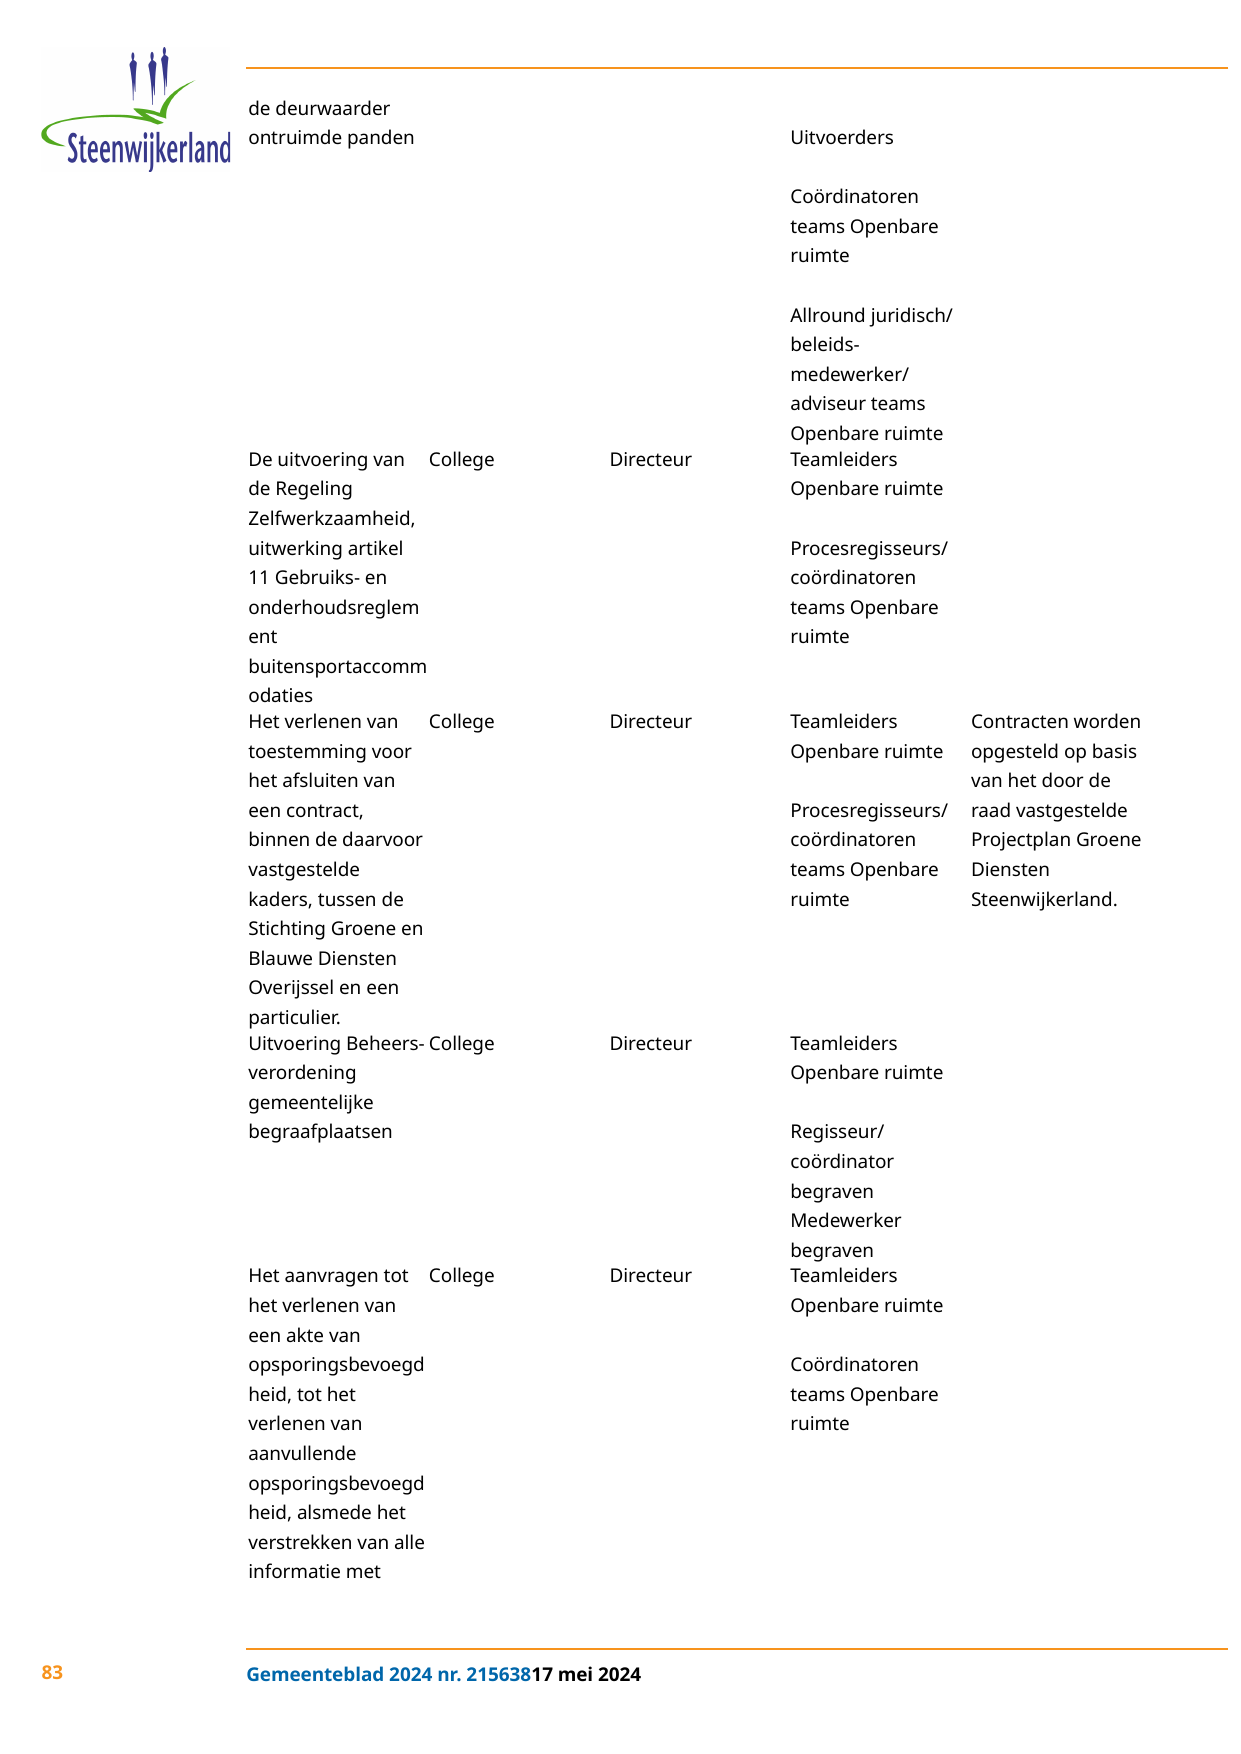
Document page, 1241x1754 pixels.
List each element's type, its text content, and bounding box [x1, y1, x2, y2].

table_cell Contracten worden opgesteld op basis van het door de raad vastgestelde Projectplan Groene Diensten Steenwijkerland. [971, 708, 1152, 1030]
table_cell De uitvoering van de Regeling Zelfwerkzaamheid, uitwerking artikel 11 Gebruiks- en onderhoudsreglement buitensportaccommodaties [248, 446, 429, 708]
table_cell Het verlenen van toestemming voor het afsluiten van een contract, binnen de daarvoor vastgestelde kaders, tussen de Stichting Groene en Blauwe Diensten Overijssel en een particulier. [248, 708, 429, 1030]
table_cell [609, 95, 790, 446]
table_cell Het aanvragen tot het verlenen van een akte van opsporingsbevoegdheid, tot het verlenen van aanvullende opsporingsbevoegdheid, alsmede het verstrekken van alle informatie met [248, 1263, 429, 1584]
table_cell Teamleiders Openbare ruimte Procesregisseurs/ coördinatoren teams Openbare ruimte [790, 446, 971, 708]
table_cell College [429, 1263, 609, 1584]
table_cell College [429, 446, 609, 708]
table_cell Directeur [609, 446, 790, 708]
table_cell [971, 1263, 1152, 1584]
picture [41, 47, 231, 172]
table_cell Directeur [609, 1263, 790, 1584]
table_cell [971, 95, 1152, 446]
table_cell College [429, 1030, 609, 1263]
table_cell Teamleiders Openbare ruimte Regisseur/ coördinator begraven Medewerker begraven [790, 1030, 971, 1263]
table_cell Directeur [609, 1030, 790, 1263]
table_cell [971, 1030, 1152, 1263]
table_cell de deurwaarder ontruimde panden [248, 95, 429, 446]
table_cell Directeur [609, 708, 790, 1030]
table_cell [429, 95, 609, 446]
table_cell [971, 446, 1152, 708]
table_cell College [429, 708, 609, 1030]
table_cell Uitvoerders Coördinatoren teams Openbare ruimte Allround juridisch/ beleids-medewerker/ adviseur teams Openbare ruimte [790, 95, 971, 446]
table_cell Teamleiders Openbare ruimte Coördinatoren teams Openbare ruimte [790, 1263, 971, 1584]
table_cell Teamleiders Openbare ruimte Procesregisseurs/ coördinatoren teams Openbare ruimte [790, 708, 971, 1030]
table_cell Uitvoering Beheers-verordening gemeentelijke begraafplaatsen [248, 1030, 429, 1263]
